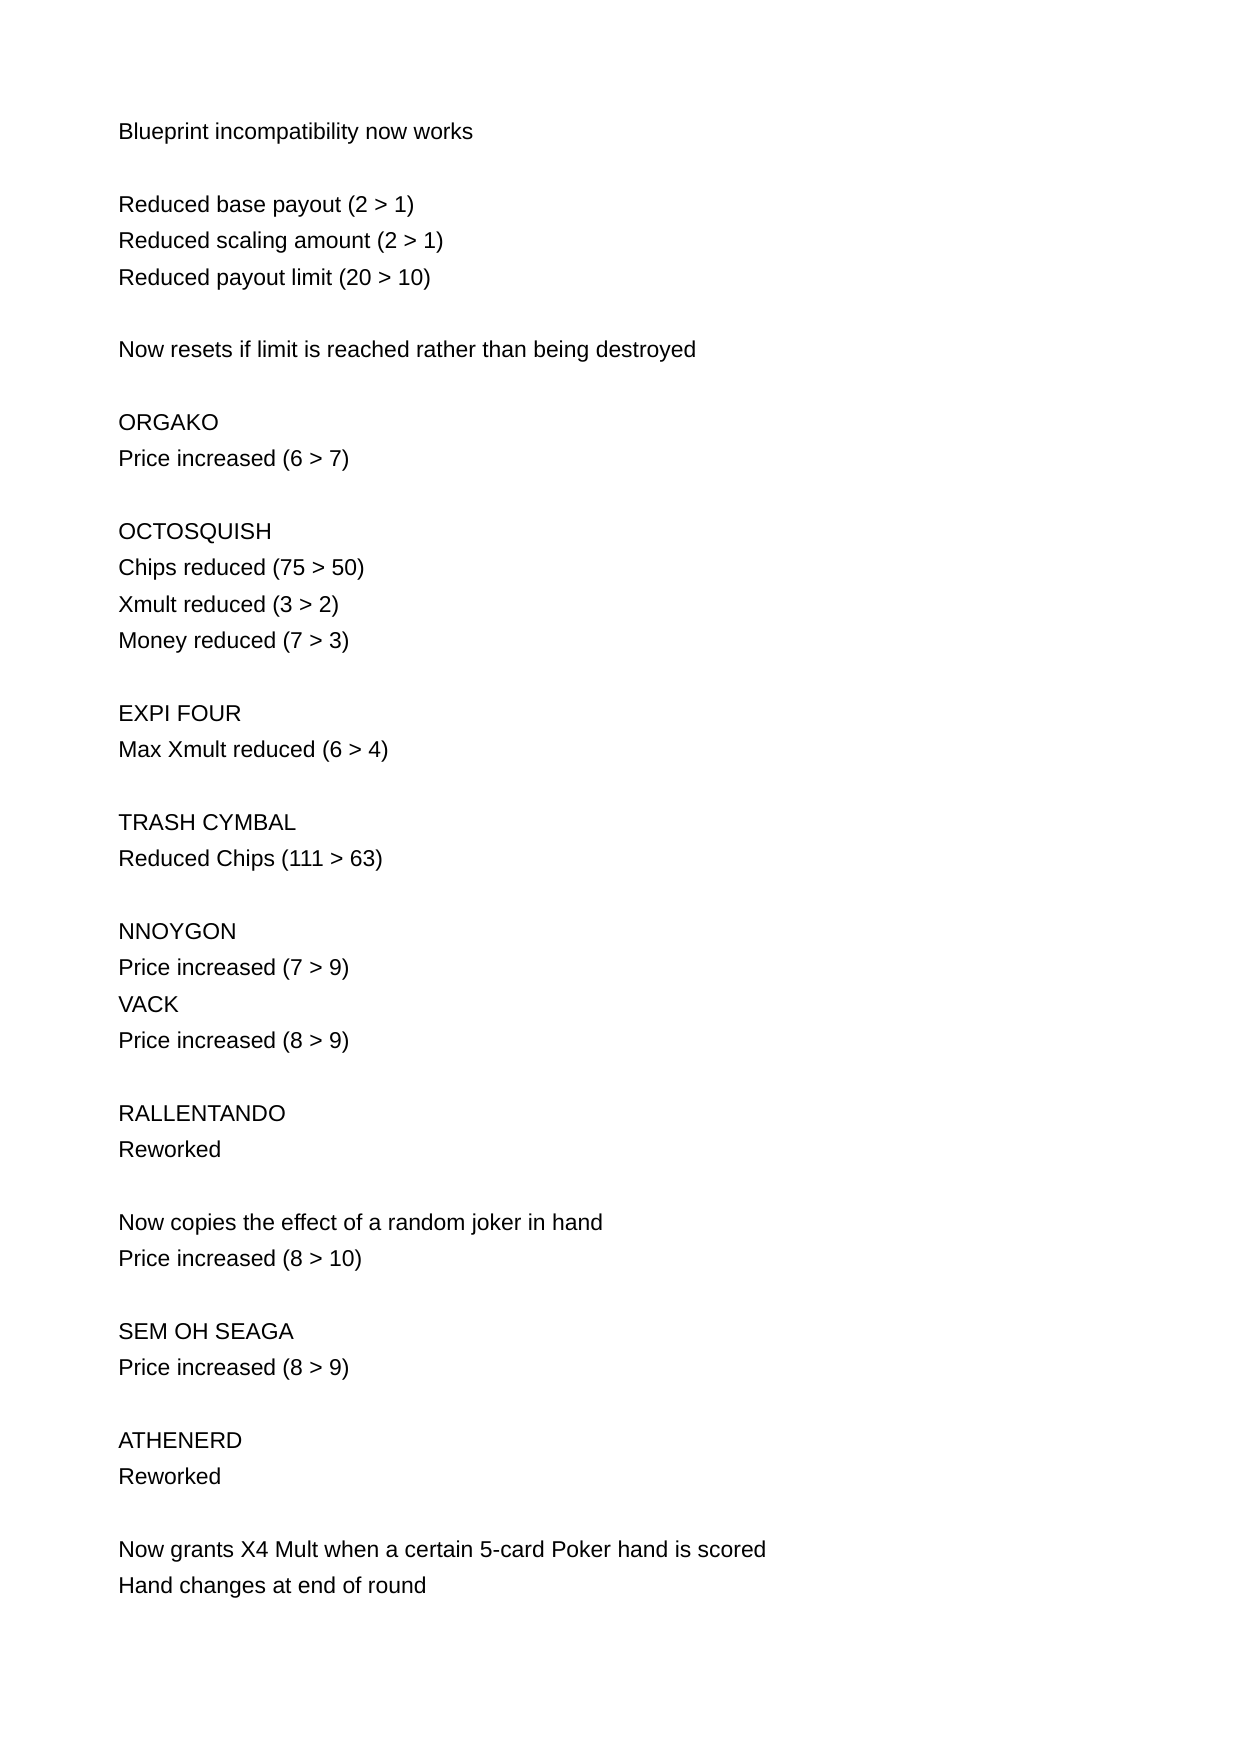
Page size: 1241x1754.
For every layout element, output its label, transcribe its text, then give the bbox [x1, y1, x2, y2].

text ORGAKO [118, 409, 1122, 435]
text Price increased (6 > 7) [118, 445, 1122, 472]
text SEM OH SEAGA [118, 1318, 1122, 1344]
text Price increased (8 > 9) [118, 1354, 1122, 1381]
text Chips reduced (75 > 50) [118, 554, 1122, 581]
text Money reduced (7 > 3) [118, 627, 1122, 653]
text Reduced base payout (2 > 1) [118, 191, 1122, 217]
text OCTOSQUISH [118, 518, 1122, 544]
text Blueprint incompatibility now works [118, 118, 1122, 144]
text TRASH CYMBAL [118, 809, 1122, 835]
text Price increased (8 > 10) [118, 1245, 1122, 1271]
text Reworked [118, 1463, 1122, 1489]
text RALLENTANDO [118, 1100, 1122, 1126]
text Reduced Chips (111 > 63) [118, 845, 1122, 872]
text Now copies the effect of a random joker in hand [118, 1209, 1122, 1235]
text Max Xmult reduced (6 > 4) [118, 736, 1122, 762]
text Price increased (7 > 9) [118, 954, 1122, 981]
text VACK [118, 991, 1122, 1017]
text Now grants X4 Mult when a certain 5-card Poker hand is scored [118, 1536, 1122, 1562]
text Reduced payout limit (20 > 10) [118, 263, 1122, 290]
text Xmult reduced (3 > 2) [118, 591, 1122, 617]
text NNOYGON [118, 918, 1122, 944]
text Hand changes at end of round [118, 1572, 1122, 1599]
text Now resets if limit is reached rather than being destroyed [118, 336, 1122, 363]
text EXPI FOUR [118, 700, 1122, 726]
text Reduced scaling amount (2 > 1) [118, 227, 1122, 253]
text Price increased (8 > 9) [118, 1027, 1122, 1053]
text Reworked [118, 1136, 1122, 1162]
text ATHENERD [118, 1427, 1122, 1453]
